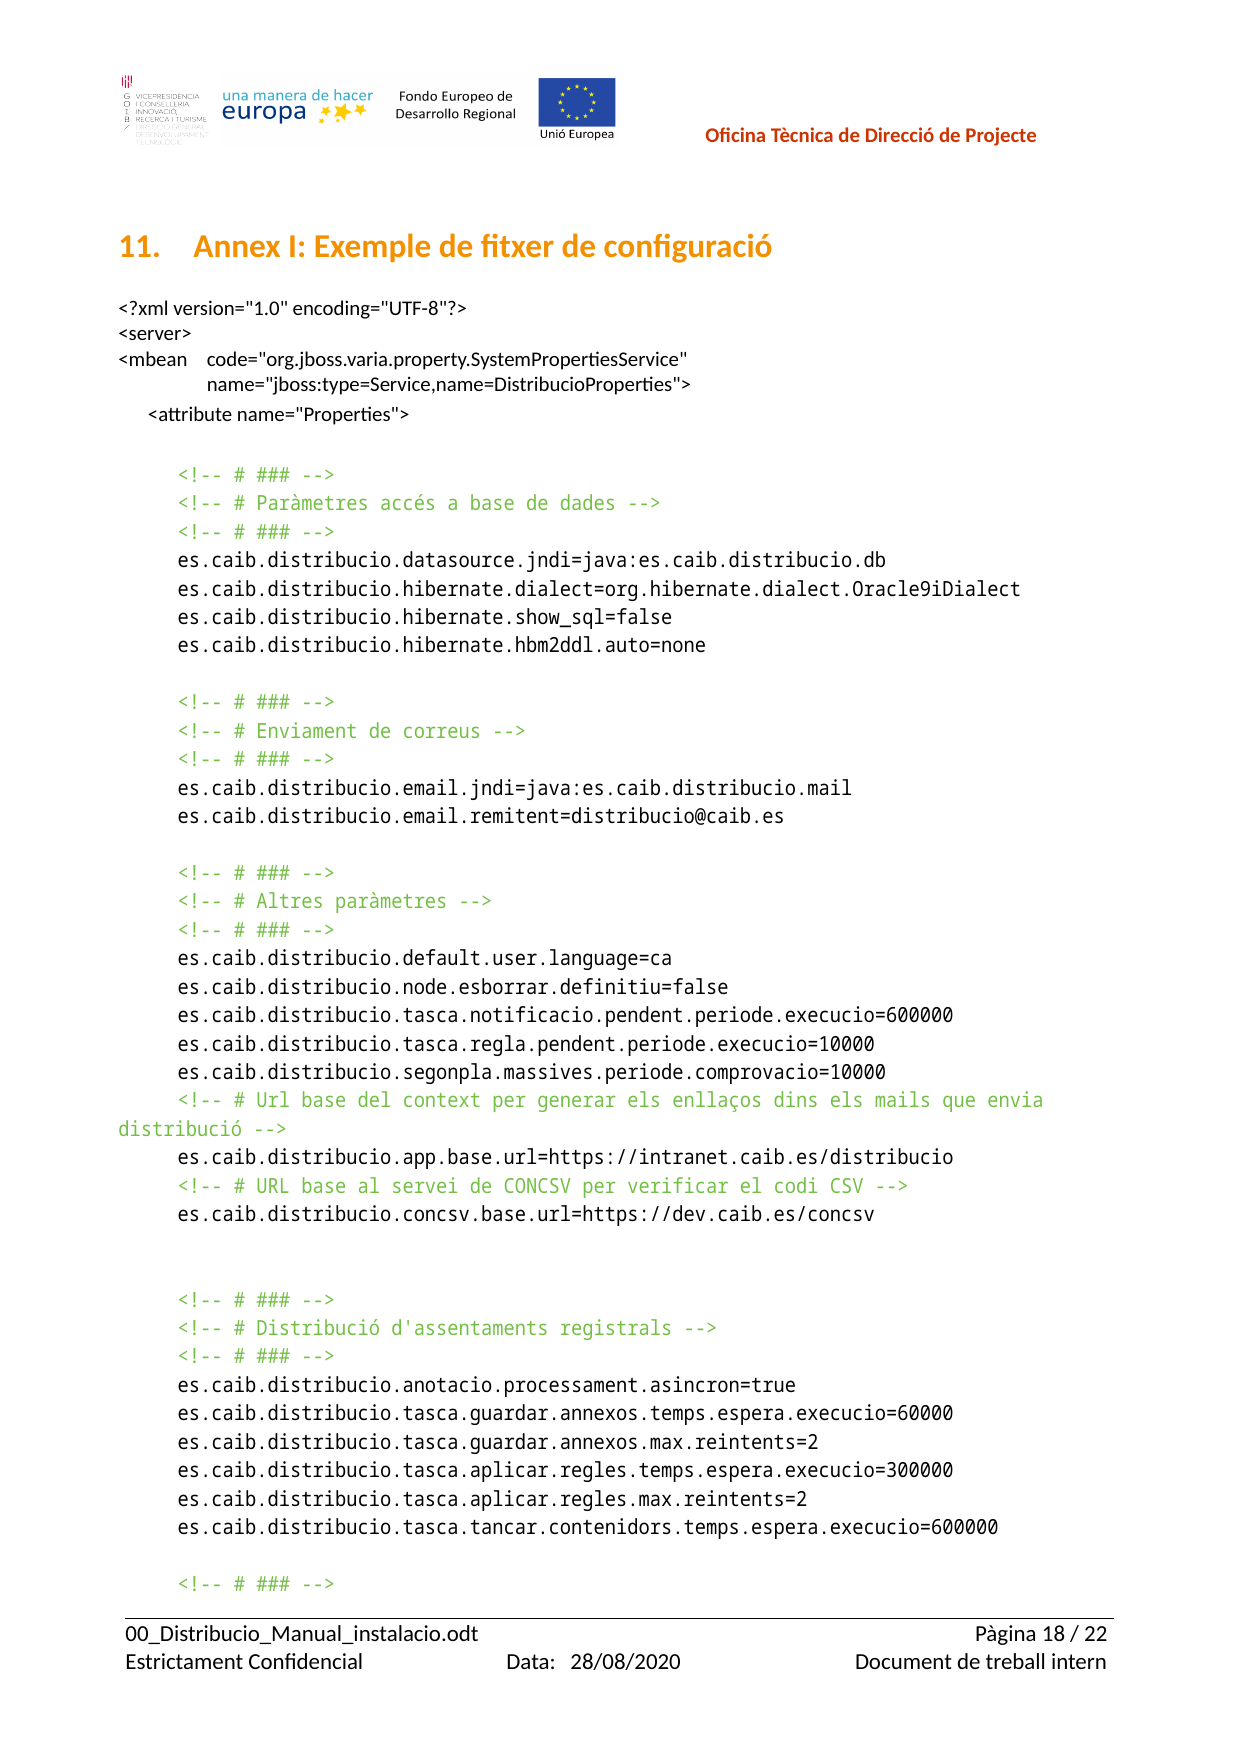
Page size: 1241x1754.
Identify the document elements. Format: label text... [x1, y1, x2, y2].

text <!-- # ### --> [118, 858, 1122, 887]
picture [219, 73, 621, 147]
text <!-- # URL base al servei de CONCSV per verificar el codi CSV --> [118, 1171, 1122, 1199]
text es.caib.distribucio.tasca.regla.pendent.periode.execucio=10000 [118, 1029, 1122, 1057]
text <!-- # Enviament de correus --> [118, 716, 1122, 744]
text es.caib.distribucio.hibernate.show_sql=false [118, 602, 1122, 631]
text es.caib.distribucio.anotacio.processament.asincron=true [118, 1370, 1122, 1398]
picture [118, 73, 213, 147]
text <!-- # ### --> [118, 1569, 1122, 1597]
text es.caib.distribucio.email.jndi=java:es.caib.distribucio.mail [118, 773, 1122, 801]
text <!-- # ### --> [118, 915, 1122, 943]
text es.caib.distribucio.tasca.aplicar.regles.max.reintents=2 [118, 1484, 1122, 1512]
text es.caib.distribucio.hibernate.dialect=org.hibernate.dialect.Oracle9iDialect [118, 574, 1122, 602]
text es.caib.distribucio.tasca.guardar.annexos.temps.espera.execucio=60000 [118, 1398, 1122, 1427]
text <server> [118, 321, 1122, 346]
text <!-- # Altres paràmetres --> [118, 887, 1122, 915]
text es.caib.distribucio.tasca.tancar.contenidors.temps.espera.execucio=600000 [118, 1512, 1122, 1541]
text es.caib.distribucio.hibernate.hbm2ddl.auto=none [118, 631, 1122, 659]
text <!-- # Url base del context per generar els enllaços dins els mails que envia distribució --> [118, 1086, 1122, 1142]
text es.caib.distribucio.tasca.aplicar.regles.temps.espera.execucio=300000 [118, 1455, 1122, 1484]
text es.caib.distribucio.concsv.base.url=https://dev.caib.es/concsv [118, 1199, 1122, 1228]
text es.caib.distribucio.tasca.guardar.annexos.max.reintents=2 [118, 1427, 1122, 1455]
text <!-- # ### --> [118, 458, 1122, 488]
text <mbean code="org.jboss.varia.property.SystemPropertiesService" [118, 346, 1122, 371]
text <!-- # ### --> [118, 1285, 1122, 1313]
text es.caib.distribucio.app.base.url=https://intranet.caib.es/distribucio [118, 1142, 1122, 1171]
subtitle Annex I: Exemple de fitxer de configuració [118, 225, 1122, 266]
text <attribute name="Properties"> [118, 397, 1122, 427]
text es.caib.distribucio.email.remitent=distribucio@caib.es [118, 801, 1122, 830]
text es.caib.distribucio.tasca.notificacio.pendent.periode.execucio=600000 [118, 1000, 1122, 1029]
text <!-- # ### --> [118, 687, 1122, 716]
text es.caib.distribucio.segonpla.massives.periode.comprovacio=10000 [118, 1057, 1122, 1086]
text <!-- # Distribució d'assentaments registrals --> [118, 1313, 1122, 1342]
text es.caib.distribucio.default.user.language=ca [118, 943, 1122, 972]
text es.caib.distribucio.node.esborrar.definitiu=false [118, 972, 1122, 1000]
text <?xml version="1.0" encoding="UTF-8"?> [118, 295, 1122, 321]
text <!-- # ### --> [118, 1342, 1122, 1370]
text <!-- # ### --> [118, 517, 1122, 545]
text es.caib.distribucio.datasource.jndi=java:es.caib.distribucio.db [118, 545, 1122, 574]
text name="jboss:type=Service,name=DistribucioProperties"> [118, 371, 1122, 397]
text <!-- # Paràmetres accés a base de dades --> [118, 488, 1122, 517]
text <!-- # ### --> [118, 744, 1122, 773]
